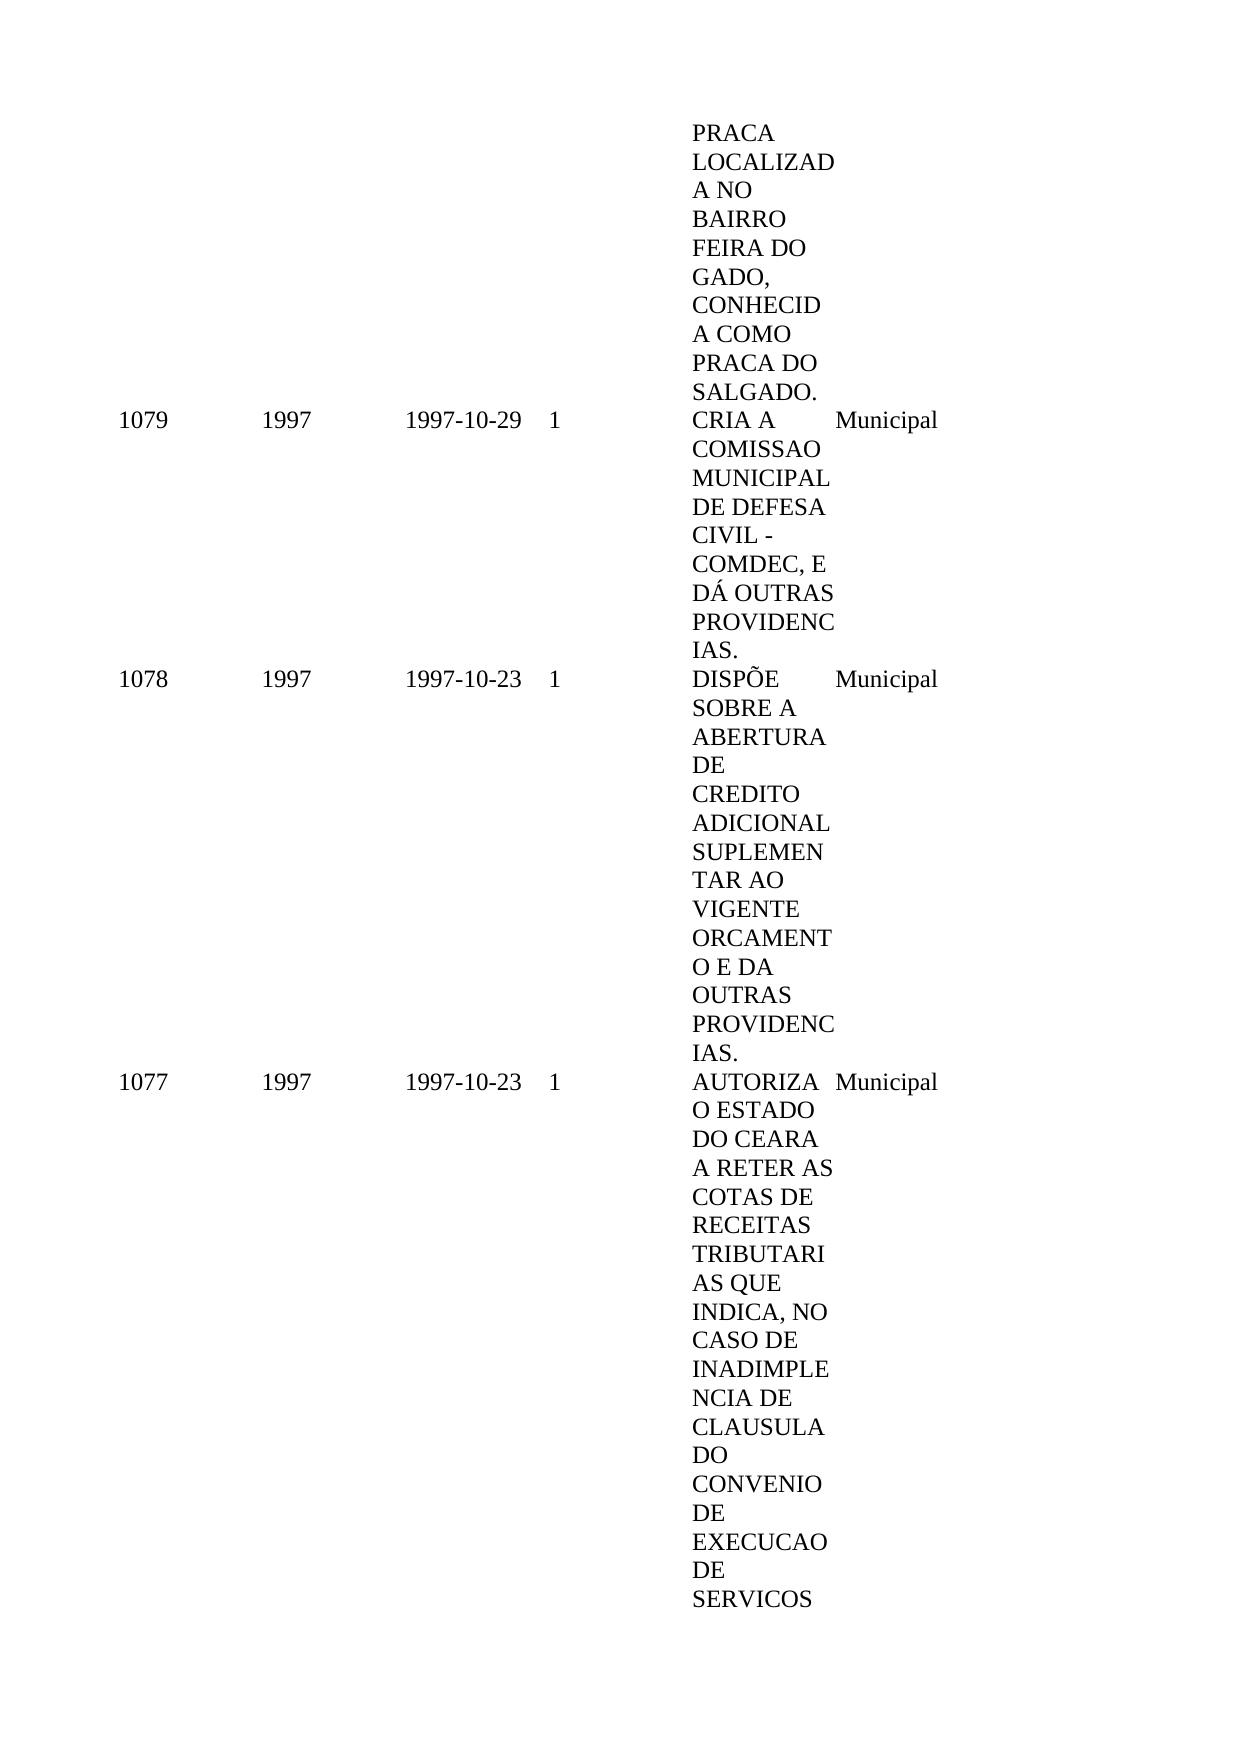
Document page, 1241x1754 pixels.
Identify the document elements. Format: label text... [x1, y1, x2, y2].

table_cell Municipal [835, 1067, 979, 1613]
table_cell 1997 [261, 406, 405, 664]
table_cell 1997-10-29 [405, 406, 548, 664]
table_cell 1078 [118, 664, 261, 1067]
table_cell AUTORIZA O ESTADO DO CEARA A RETER AS COTAS DE RECEITAS TRIBUTARIAS QUE INDICA, NO CASO DE INADIMPLENCIA DE CLAUSULA DO CONVENIO DE EXECUCAO DE SERVICOS [692, 1067, 835, 1613]
table_cell 1 [548, 406, 692, 664]
table_cell [979, 664, 1122, 1067]
table_cell 1 [548, 664, 692, 1067]
table_cell [979, 118, 1122, 406]
table_cell DISPÕE SOBRE A ABERTURA DE CREDITO ADICIONAL SUPLEMENTAR AO VIGENTE ORCAMENTO E DA OUTRAS PROVIDENCIAS. [692, 664, 835, 1067]
table_cell 1997 [261, 664, 405, 1067]
table_cell 1079 [118, 406, 261, 664]
table_cell [548, 118, 692, 406]
table_cell [405, 118, 548, 406]
table_cell 1997 [261, 1067, 405, 1613]
table_cell [118, 118, 261, 406]
table_cell CRIA A COMISSAO MUNICIPAL DE DEFESA CIVIL -COMDEC, E DÁ OUTRAS PROVIDENCIAS. [692, 406, 835, 664]
table_cell [261, 118, 405, 406]
table_cell 1 [548, 1067, 692, 1613]
table_cell PRACA LOCALIZADA NO BAIRRO FEIRA DO GADO, CONHECIDA COMO PRACA DO SALGADO. [692, 118, 835, 406]
table_cell [979, 406, 1122, 664]
table_cell Municipal [835, 406, 979, 664]
table_cell 1077 [118, 1067, 261, 1613]
table_cell [835, 118, 979, 406]
table_cell 1997-10-23 [405, 1067, 548, 1613]
table_cell 1997-10-23 [405, 664, 548, 1067]
table_cell Municipal [835, 664, 979, 1067]
table_cell [979, 1067, 1122, 1613]
